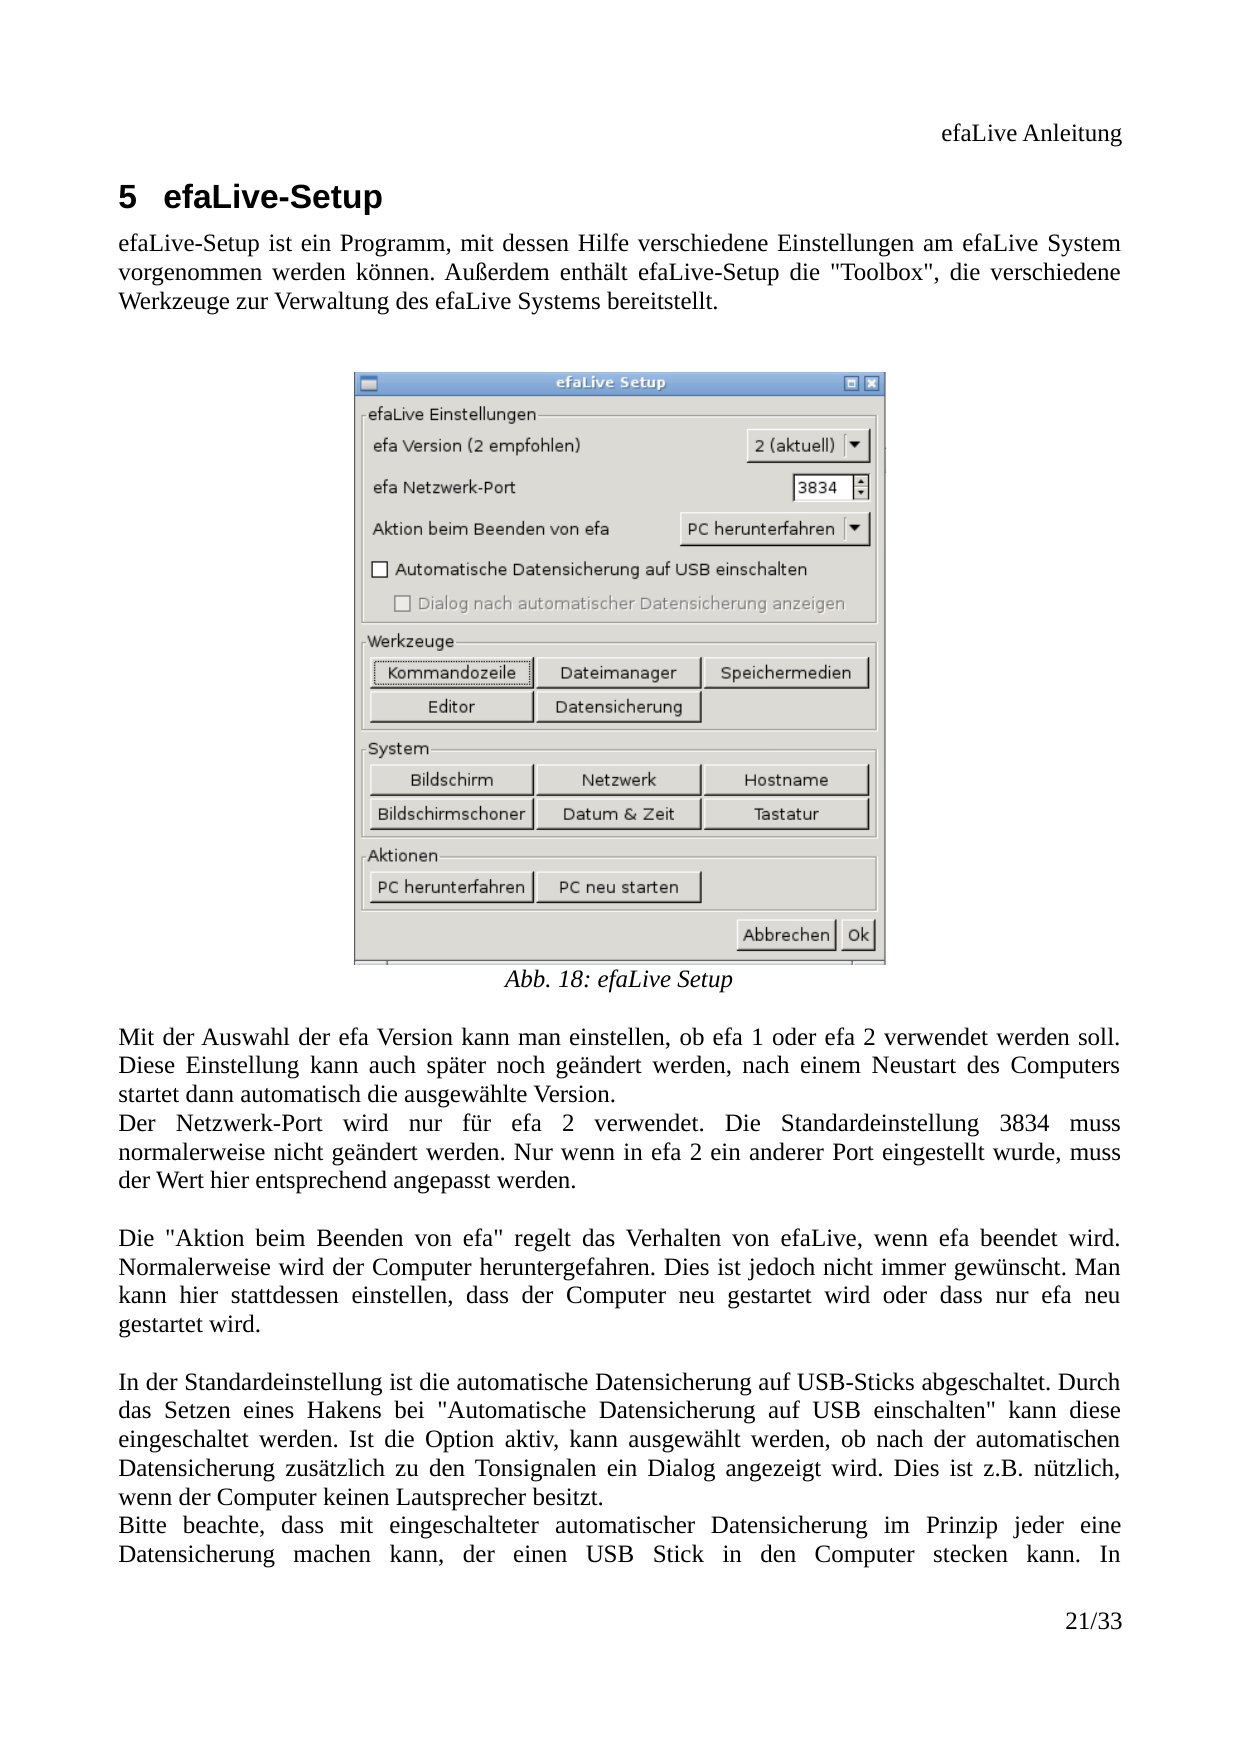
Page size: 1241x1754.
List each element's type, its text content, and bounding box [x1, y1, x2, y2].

text Bitte beachte, dass mit eingeschalteter automatischer Datensicherung im Prinzip jeder eine Datensicherung machen kann, der einen USB Stick in den Computer stecken kann. In [118, 1510, 1122, 1568]
text Abb. 18: efaLive Setup [354, 965, 886, 993]
text Der Netzwerk-Port wird nur für efa 2 verwendet. Die Standardeinstellung 3834 muss normalerweise nicht geändert werden. Nur wenn in efa 2 ein anderer Port eingestellt wurde, muss der Wert hier entsprechend angepasst werden. [118, 1108, 1122, 1194]
picture [354, 372, 887, 965]
text Mit der Auswahl der efa Version kann man einstellen, ob efa 1 oder efa 2 verwendet werden soll. Diese Einstellung kann auch später noch geändert werden, nach einem Neustart des Computers startet dann automatisch die ausgewählte Version. [118, 1022, 1122, 1108]
text Die "Aktion beim Beenden von efa" regelt das Verhalten von efaLive, wenn efa beendet wird. Normalerweise wird der Computer heruntergefahren. Dies ist jedoch nicht immer gewünscht. Man kann hier stattdessen einstellen, dass der Computer neu gestartet wird oder dass nur efa neu gestartet wird. [118, 1223, 1122, 1338]
subtitle efaLive-Setup [118, 177, 1122, 216]
text efaLive-Setup ist ein Programm, mit dessen Hilfe verschiedene Einstellungen am efaLive System vorgenommen werden können. Außerdem enthält efaLive-Setup die "Toolbox", die verschiedene Werkzeuge zur Verwaltung des efaLive Systems bereitstellt. [118, 228, 1122, 314]
text In der Standardeinstellung ist die automatische Datensicherung auf USB-Sticks abgeschaltet. Durch das Setzen eines Hakens bei "Automatische Datensicherung auf USB einschalten" kann diese eingeschaltet werden. Ist die Option aktiv, kann ausgewählt werden, ob nach der automatischen Datensicherung zusätzlich zu den Tonsignalen ein Dialog angezeigt wird. Dies ist z.B. nützlich, wenn der Computer keinen Lautsprecher besitzt. [118, 1367, 1122, 1510]
